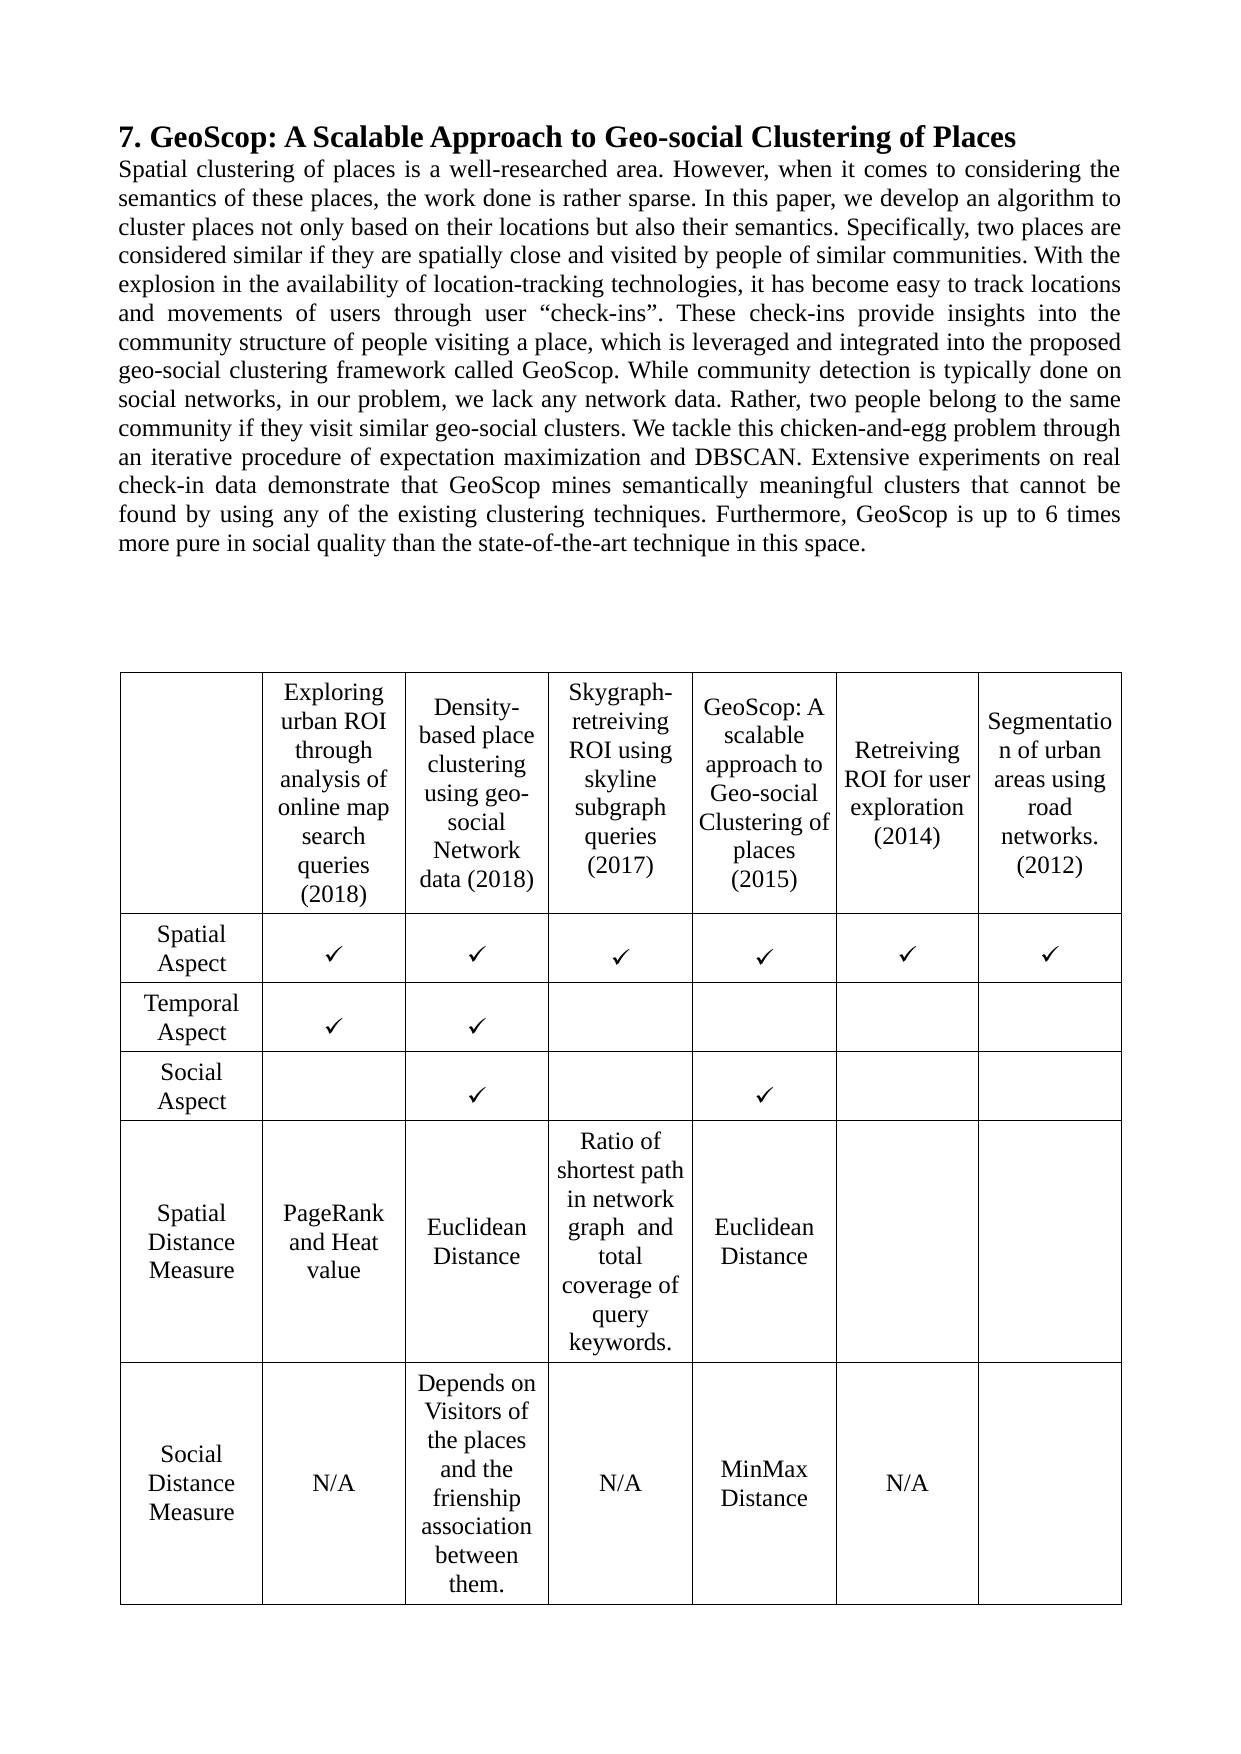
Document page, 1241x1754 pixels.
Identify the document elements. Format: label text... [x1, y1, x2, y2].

text Spatial clustering of places is a well-researched area. However, when it comes to considering the semantics of these places, the work done is rather sparse. In this paper, we develop an algorithm to cluster places not only based on their locations but also their semantics. Specifically, two places are considered similar if they are spatially close and visited by people of similar communities. With the explosion in the availability of location-tracking technologies, it has become easy to track locations and movements of users through user “check-ins”. These check-ins provide insights into the community structure of people visiting a place, which is leveraged and integrated into the proposed geo-social clustering framework called GeoScop. While community detection is typically done on social networks, in our problem, we lack any network data. Rather, two people belong to the same community if they visit similar geo-social clusters. We tackle this chicken-and-egg problem through an iterative procedure of expectation maximization and DBSCAN. Extensive experiments on real check-in data demonstrate that GeoScop mines semantically meaningful clusters that cannot be found by using any of the existing clustering techniques. Furthermore, GeoScop is up to 6 times more pure in social quality than the state-of-the-art technique in this space. [118, 154, 1122, 557]
table_cell  [406, 1052, 548, 1120]
table_cell [837, 1121, 978, 1362]
table_cell Euclidean Distance [406, 1121, 548, 1362]
table_header Density-based place clustering using geo-social Network data (2018) [406, 673, 548, 913]
table_cell  [263, 983, 405, 1051]
table_cell [693, 983, 836, 1051]
table_cell  [406, 983, 548, 1051]
table_header GeoScop: A scalable approach to Geo-social Clustering of places (2015) [693, 673, 836, 913]
table_cell Social Distance Measure [121, 1363, 262, 1603]
table_cell [837, 1052, 978, 1120]
table_cell  [263, 914, 405, 982]
table_header Skygraph- retreiving ROI using skyline subgraph queries (2017) [549, 673, 692, 913]
table_header [121, 673, 262, 913]
table_cell  [549, 914, 692, 982]
table_cell [979, 1052, 1121, 1120]
table_cell [979, 1121, 1121, 1362]
table_cell [837, 983, 978, 1051]
table_cell Spatial Distance Measure [121, 1121, 262, 1362]
table_cell N/A [263, 1363, 405, 1603]
table_cell N/A [837, 1363, 978, 1603]
text 7. GeoScop: A Scalable Approach to Geo-social Clustering of Places [118, 118, 1122, 154]
table_cell [549, 983, 692, 1051]
table_cell PageRank and Heat value [263, 1121, 405, 1362]
table_cell MinMax Distance [693, 1363, 836, 1603]
table_cell  [693, 914, 836, 982]
table_header Retreiving ROI for user exploration (2014) [837, 673, 978, 913]
table_cell Temporal Aspect [121, 983, 262, 1051]
table_cell  [693, 1052, 836, 1120]
table_cell [979, 983, 1121, 1051]
table_cell N/A [549, 1363, 692, 1603]
table_header Segmentation of urban areas using road networks. (2012) [979, 673, 1121, 913]
table_cell [549, 1052, 692, 1120]
table_cell [979, 1363, 1121, 1603]
table_header Exploring urban ROI through analysis of online map search queries (2018) [263, 673, 405, 913]
table_cell Social Aspect [121, 1052, 262, 1120]
table_cell Spatial Aspect [121, 914, 262, 982]
table_cell Euclidean Distance [693, 1121, 836, 1362]
table_cell  [979, 914, 1121, 982]
table_cell Ratio of shortest path in network graph and total coverage of query keywords. [549, 1121, 692, 1362]
table_cell [263, 1052, 405, 1120]
table_cell  [406, 914, 548, 982]
table_cell Depends on Visitors of the places and the frienship association between them. [406, 1363, 548, 1603]
table_cell  [837, 914, 978, 982]
